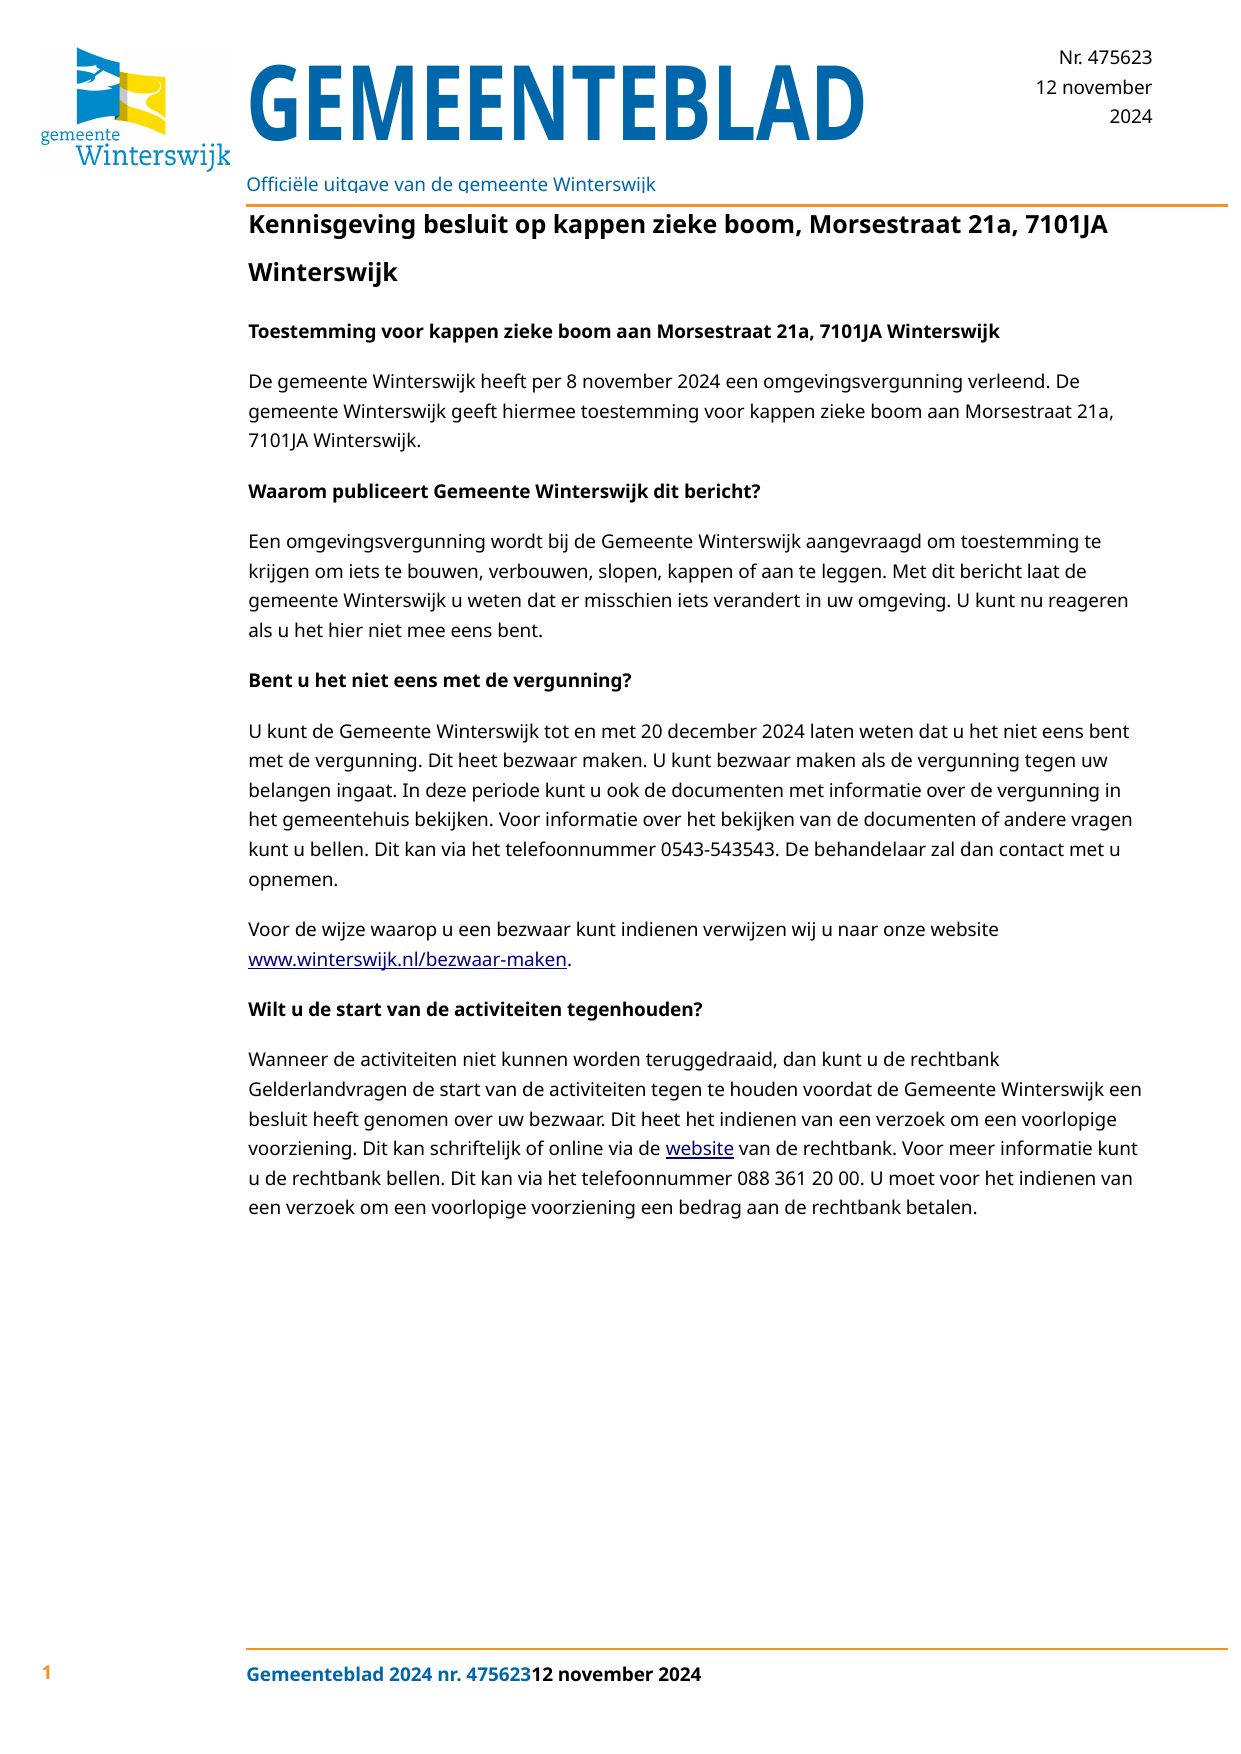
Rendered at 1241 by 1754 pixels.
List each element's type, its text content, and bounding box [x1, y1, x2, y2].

text Voor de wijze waarop u een bezwaar kunt indienen verwijzen wij u naar onze website www.winterswijk.nl/bezwaar-maken. [248, 916, 1152, 972]
text Bent u het niet eens met de vergunning? [248, 667, 1152, 693]
text Een omgevingsvergunning wordt bij de Gemeente Winterswijk aangevraagd om toestemming te krijgen om iets te bouwen, verbouwen, slopen, kappen of aan te leggen. Met dit bericht laat de gemeente Winterswijk u weten dat er misschien iets verandert in uw omgeving. U kunt nu reageren als u het hier niet mee eens bent. [248, 528, 1152, 643]
text De gemeente Winterswijk heeft per 8 november 2024 een omgevingsvergunning verleend. De gemeente Winterswijk geeft hiermee toestemming voor kappen zieke boom aan Morsestraat 21a, 7101JA Winterswijk. [248, 368, 1152, 453]
text U kunt de Gemeente Winterswijk tot en met 20 december 2024 laten weten dat u het niet eens bent met de vergunning. Dit heet bezwaar maken. U kunt bezwaar maken als de vergunning tegen uw belangen ingaat. In deze periode kunt u ook de documenten met informatie over de vergunning in het gemeentehuis bekijken. Voor informatie over het bekijken van de documenten of andere vragen kunt u bellen. Dit kan via het telefoonnummer 0543-543543. De behandelaar zal dan contact met u opnemen. [248, 718, 1152, 892]
text Waarom publiceert Gemeente Winterswijk dit bericht? [248, 478, 1152, 504]
text Wanneer de activiteiten niet kunnen worden teruggedraaid, dan kunt u de rechtbank Gelderlandvragen de start van de activiteiten tegen te houden voordat de Gemeente Winterswijk een besluit heeft genomen over uw bezwaar. Dit heet het indienen van een verzoek om een voorlopige voorziening. Dit kan schriftelijk of online via de website van de rechtbank. Voor meer informatie kunt u de rechtbank bellen. Dit kan via het telefoonnummer 088 361 20 00. U moet voor het indienen van een verzoek om een voorlopige voorziening een bedrag aan de rechtbank betalen. [248, 1047, 1152, 1220]
picture [41, 47, 231, 172]
text Toestemming voor kappen zieke boom aan Morsestraat 21a, 7101JA Winterswijk [248, 318, 1152, 344]
picture [225, 153, 231, 162]
text Kennisgeving besluit op kappen zieke boom, Morsestraat 21a, 7101JA Winterswijk [248, 207, 1152, 288]
text Wilt u de start van de activiteiten tegenhouden? [248, 996, 1152, 1022]
